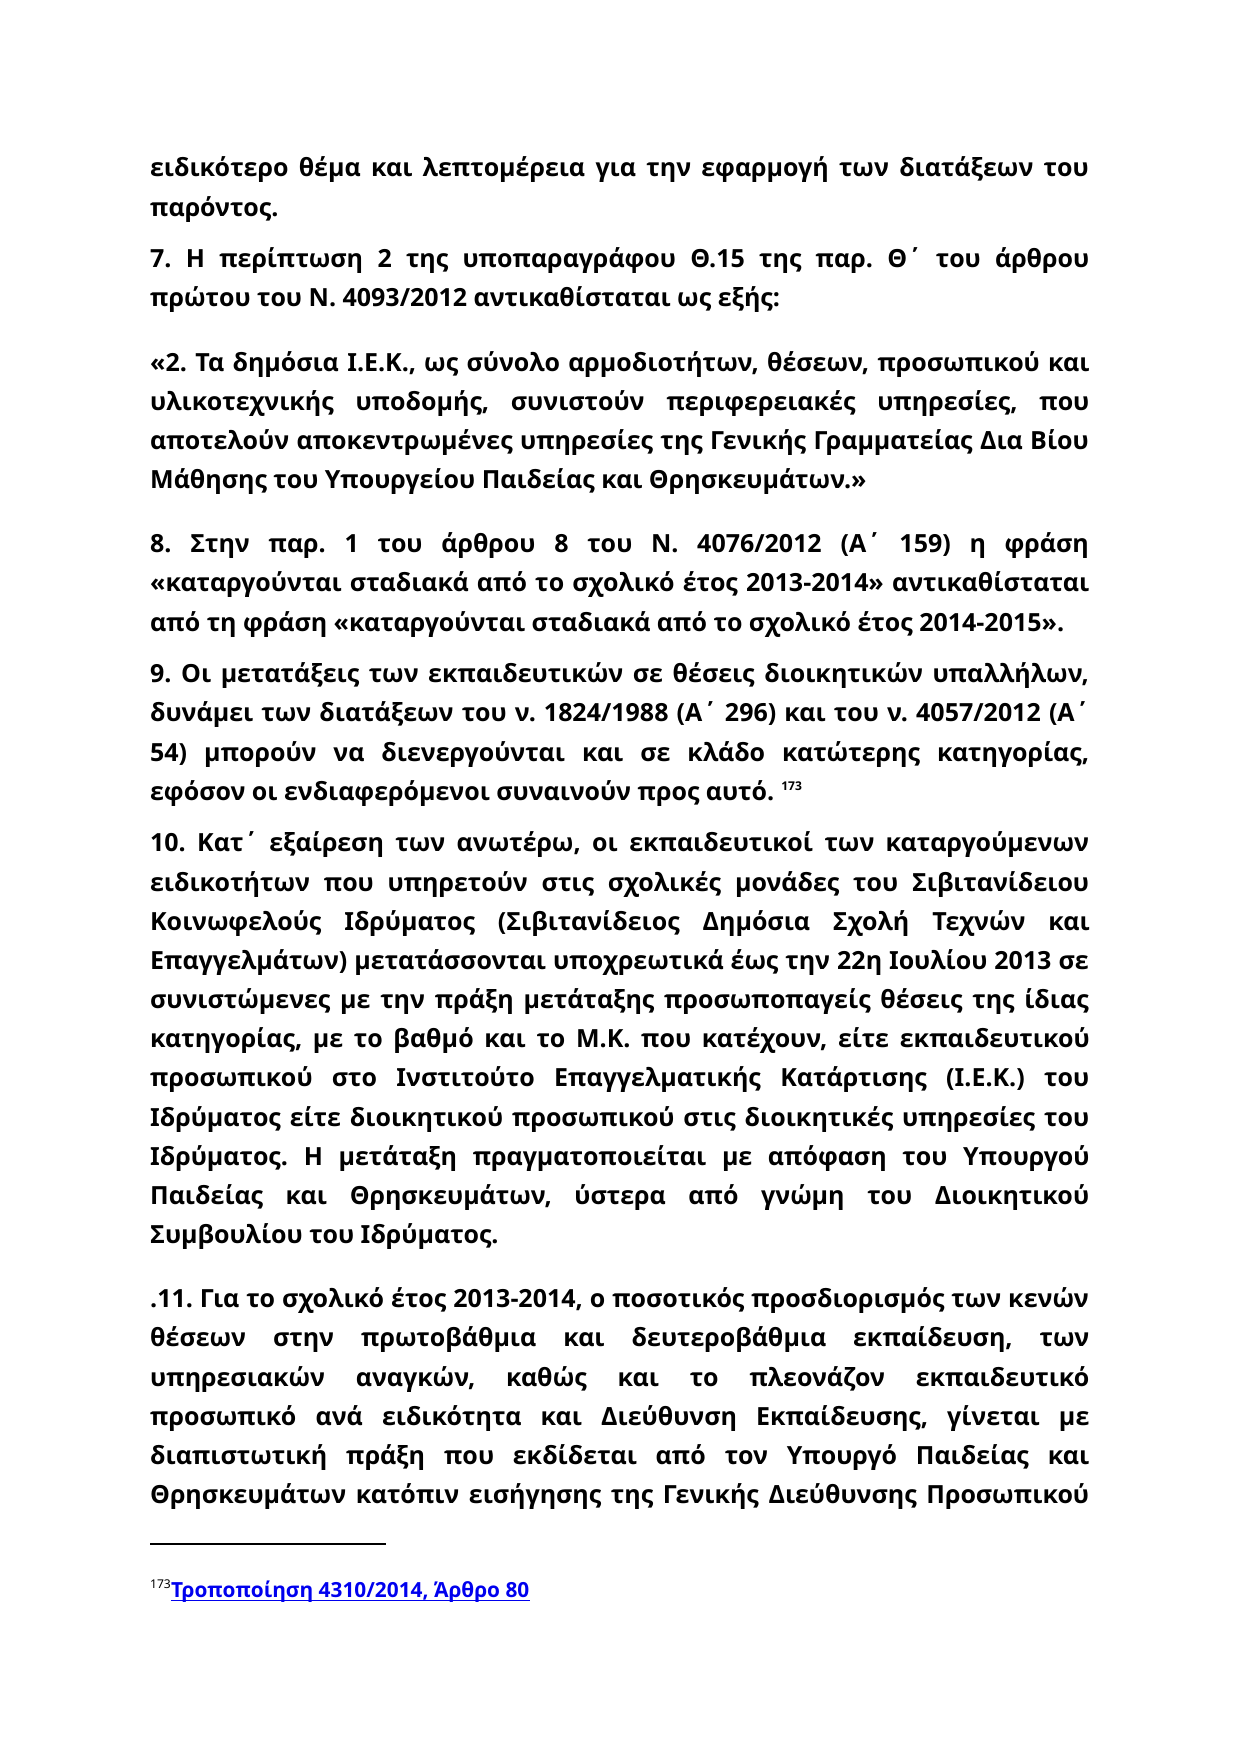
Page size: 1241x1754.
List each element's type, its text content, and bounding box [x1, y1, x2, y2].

text 9. Οι μετατάξεις των εκπαιδευτικών σε θέσεις διοικητικών υπαλλήλων, δυνάμει των διατάξεων του ν. 1824/1988 (Α΄ 296) και του ν. 4057/2012 (Α΄ 54) μπορούν να διενεργούνται και σε κλάδο κατώτερης κατηγορίας, εφόσον οι ενδιαφερόμενοι συναινούν προς αυτό. [150, 656, 1090, 807]
text Τροποποίηση 4310/2014, Άρθρο 80 [150, 1576, 1090, 1604]
text 10. Κατ΄ εξαίρεση των ανωτέρω, οι εκπαιδευτικοί των καταργούμενων ειδικοτήτων που υπηρετούν στις σχολικές μονάδες του Σιβιτανίδειου Κοινωφελούς Ιδρύματος (Σιβιτανίδειος Δημόσια Σχολή Τεχνών και Επαγγελμάτων) μετατάσσονται υποχρεωτικά έως την 22η Ιουλίου 2013 σε συνιστώμενες με την πράξη μετάταξης προσωποπαγείς θέσεις της ίδιας κατηγορίας, με το βαθμό και το Μ.Κ. που κατέχουν, είτε εκπαιδευτικού προσωπικού στο Ινστιτούτο Επαγγελματικής Κατάρτισης (Ι.Ε.Κ.) του Ιδρύματος είτε διοικητικού προσωπικού στις διοικητικές υπηρεσίες του Ιδρύματος. Η μετάταξη πραγματοποιείται με απόφαση του Υπουργού Παιδείας και Θρησκευμάτων, ύστερα από γνώμη του Διοικητικού Συμβουλίου του Ιδρύματος. [150, 825, 1090, 1251]
text «2. Τα δημόσια Ι.Ε.Κ., ως σύνολο αρμοδιοτήτων, θέσεων, προσωπικού και υλικοτεχνικής υποδομής, συνιστούν περιφερειακές υπηρεσίες, που αποτελούν αποκεντρωμένες υπηρεσίες της Γενικής Γραμματείας Δια Βίου Μάθησης του Υπουργείου Παιδείας και Θρησκευμάτων.» [150, 344, 1090, 496]
text ειδικότερο θέμα και λεπτομέρεια για την εφαρμογή των διατάξεων του παρόντος. [150, 150, 1090, 223]
text 7. Η περίπτωση 2 της υποπαραγράφου Θ.15 της παρ. Θ΄ του άρθρου πρώτου του Ν. 4093/2012 αντικαθίσταται ως εξής: [150, 241, 1090, 314]
text 8. Στην παρ. 1 του άρθρου 8 του Ν. 4076/2012 (Α΄ 159) η φράση «καταργούνται σταδιακά από το σχολικό έτος 2013-2014» αντικαθίσταται από τη φράση «καταργούνται σταδιακά από το σχολικό έτος 2014-2015». [150, 526, 1090, 638]
text .11. Για το σχολικό έτος 2013-2014, ο ποσοτικός προσδιορισμός των κενών θέσεων στην πρωτοβάθμια και δευτεροβάθμια εκπαίδευση, των υπηρεσιακών αναγκών, καθώς και το πλεονάζον εκπαιδευτικό προσωπικό ανά ειδικότητα και Διεύθυνση Εκπαίδευσης, γίνεται με διαπιστωτική πράξη που εκδίδεται από τον Υπουργό Παιδείας και Θρησκευμάτων κατόπιν εισήγησης της Γενικής Διεύθυνσης Προσωπικού [150, 1281, 1090, 1511]
